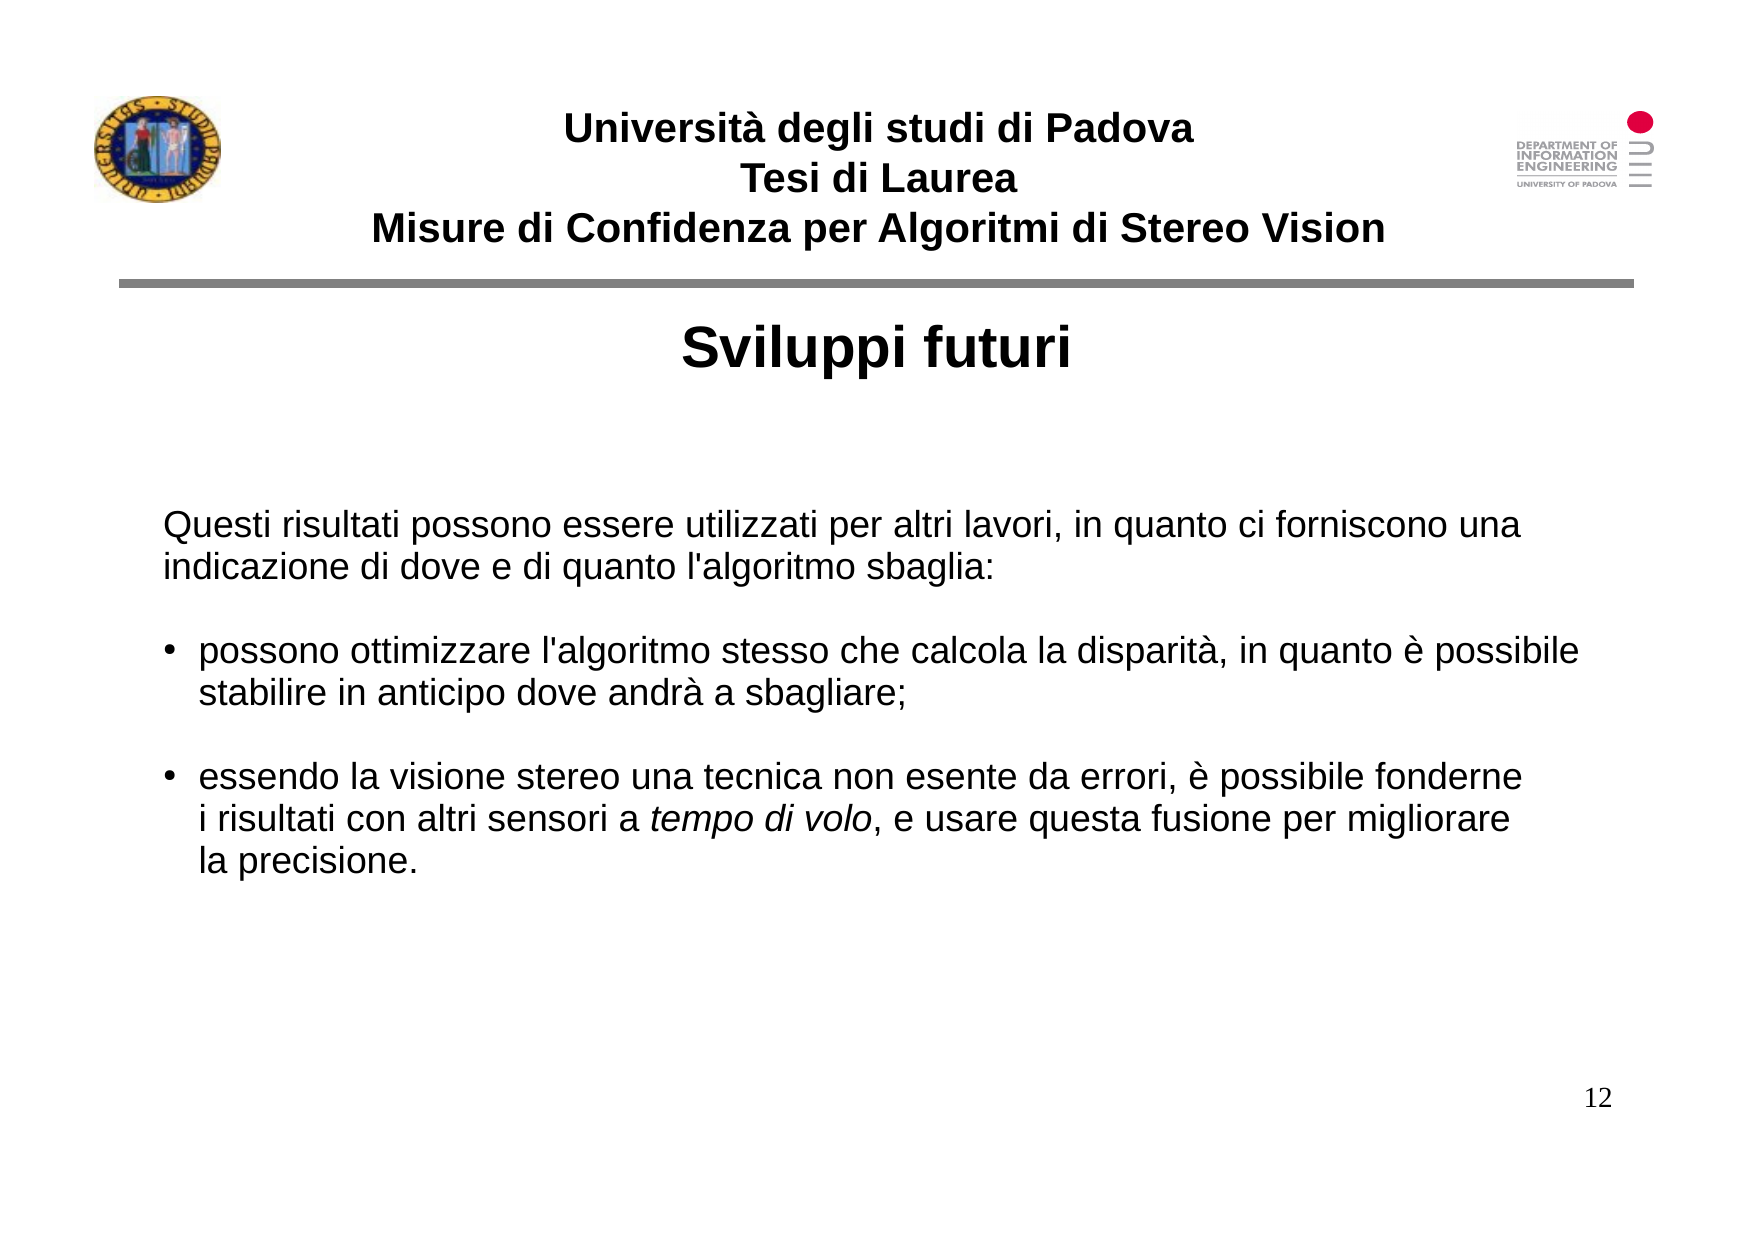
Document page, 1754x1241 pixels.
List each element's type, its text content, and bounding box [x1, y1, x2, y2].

picture [1517, 111, 1654, 187]
text_box Università degli studi di Padova Tesi di Laurea Misure di Confidenza per Algoritmi di Stereo Vision [321, 93, 1402, 259]
text_box Questi risultati possono essere utilizzati per altri lavori, in quanto ci forniscono una indicazione di dove e di quanto l'algoritmo sbaglia: possono ottimizzare l'algoritmo stesso che calcola la disparità, in quanto è possibile stabilire in anticipo dove andrà a sbagliare; essendo la visione stereo una tecnica non esente da errori, è possibile fonderne i risultati con altri sensori a tempo di volo, e usare questa fusione per migliorare la precisione. [148, 496, 1606, 1099]
text_box Sviluppi futuri [666, 307, 1088, 387]
picture [94, 96, 221, 203]
